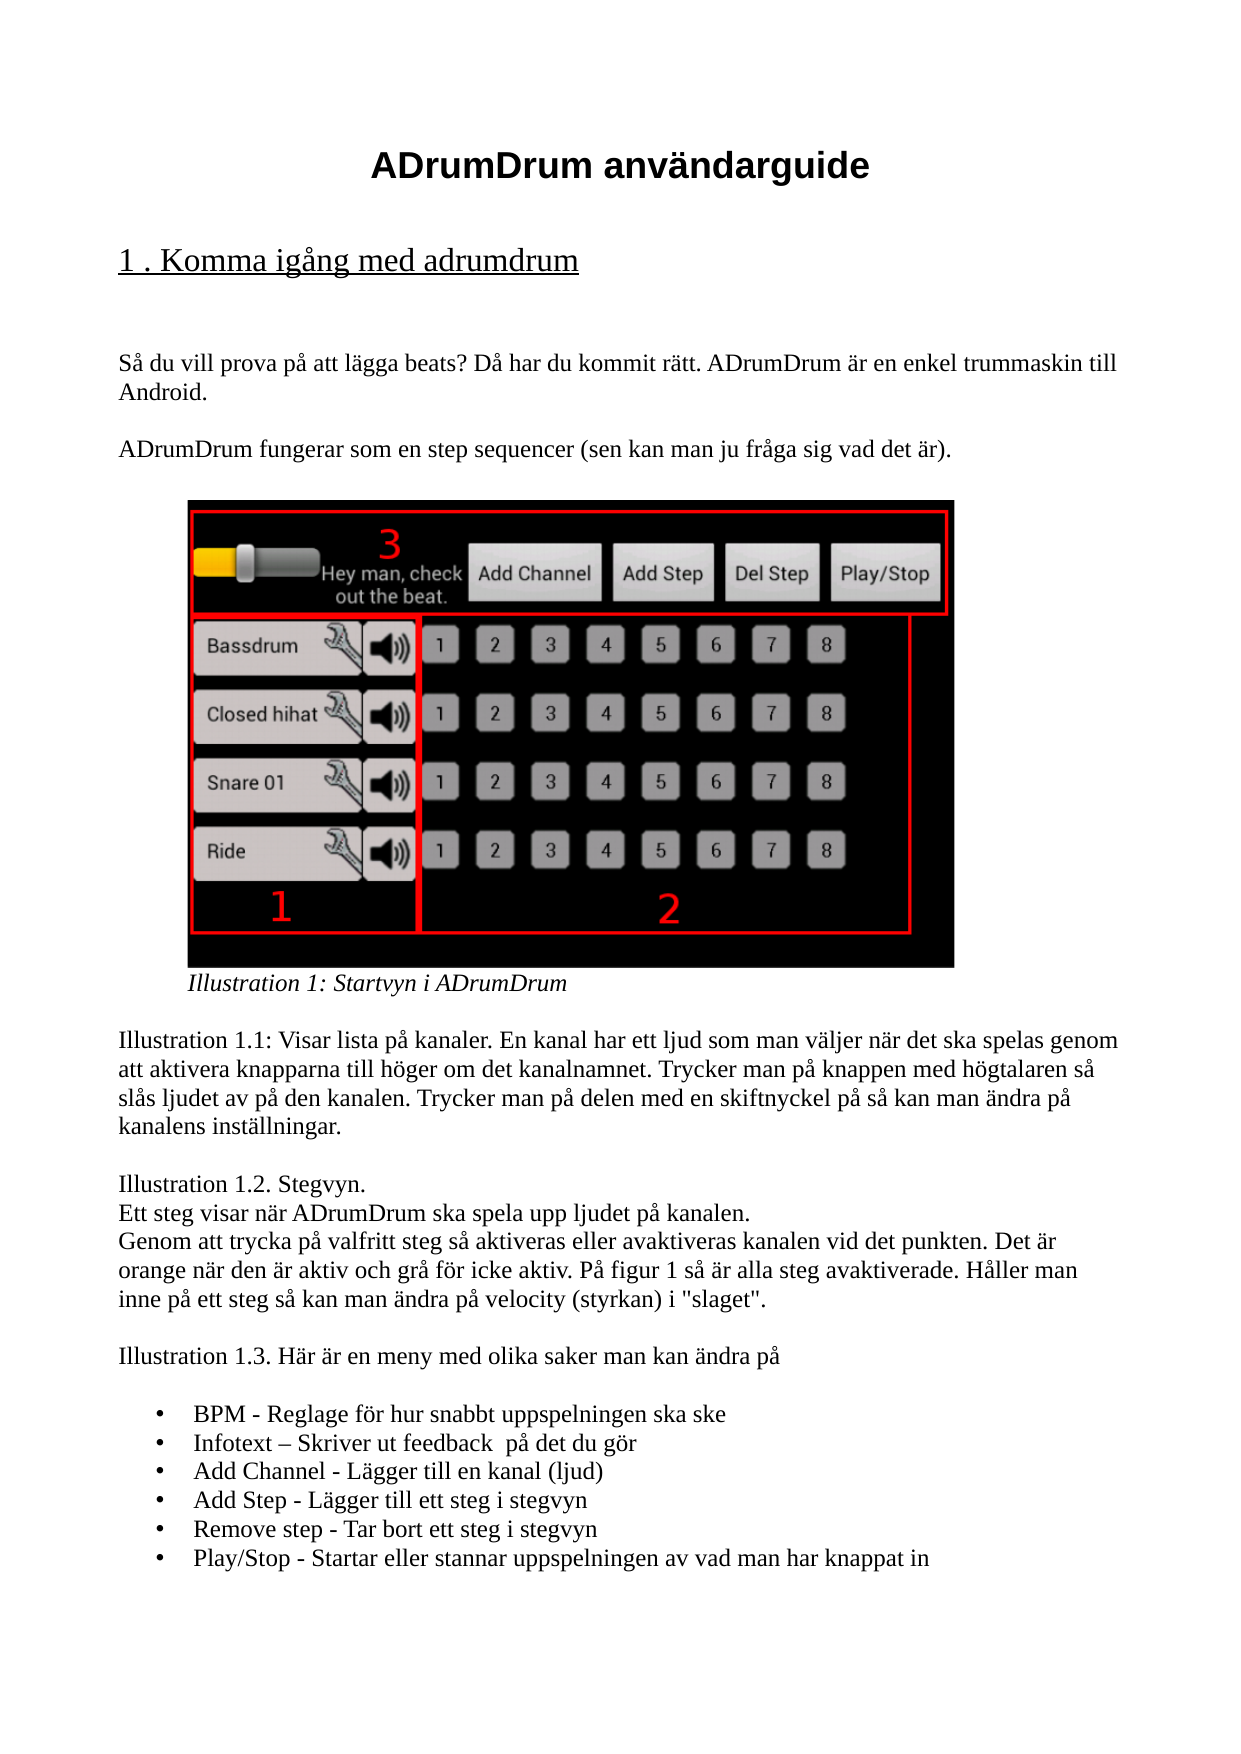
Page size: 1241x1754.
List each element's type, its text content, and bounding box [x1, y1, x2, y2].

text Genom att trycka på valfritt steg så aktiveras eller avaktiveras kanalen vid det punkten. Det är orange när den är aktiv och grå för icke aktiv. På figur 1 så är alla steg avaktiverade. Håller man inne på ett steg så kan man ändra på velocity (styrkan) i "slaget". [118, 1226, 1122, 1313]
subtitle ADrumDrum användarguide [118, 143, 1122, 186]
text Illustration 1.1: Visar lista på kanaler. En kanal har ett ljud som man väljer när det ska spelas genom att aktivera knapparna till höger om det kanalnamnet. Trycker man på knappen med högtalaren så slås ljudet av på den kanalen. Trycker man på delen med en skiftnyckel på så kan man ändra på kanalens inställningar. [118, 1025, 1122, 1140]
text Så du vill prova på att lägga beats? Då har du kommit rätt. ADrumDrum är en enkel trummaskin till Android. [118, 348, 1122, 406]
list Add Channel - Lägger till en kanal (ljud) [156, 1456, 1122, 1485]
list BPM - Reglage för hur snabbt uppspelningen ska ske [156, 1399, 1122, 1428]
text 1 . Komma igång med adrumdrum [118, 240, 1122, 278]
text Illustration 1: Startvyn i ADrumDrum [187, 968, 954, 996]
text Illustration 1.2. Stegvyn. [118, 1169, 1122, 1198]
list Add Step - Lägger till ett steg i stegvyn [156, 1485, 1122, 1514]
text Ett steg visar när ADrumDrum ska spela upp ljudet på kanalen. [118, 1198, 1122, 1226]
text ADrumDrum fungerar som en step sequencer (sen kan man ju fråga sig vad det är). [118, 434, 1122, 463]
list Remove step - Tar bort ett steg i stegvyn [156, 1514, 1122, 1543]
text Illustration 1.3. Här är en meny med olika saker man kan ändra på [118, 1341, 1122, 1370]
list Infotext – Skriver ut feedback på det du gör [156, 1428, 1122, 1456]
list Play/Stop - Startar eller stannar uppspelningen av vad man har knappat in [156, 1543, 1122, 1571]
picture [187, 500, 955, 968]
